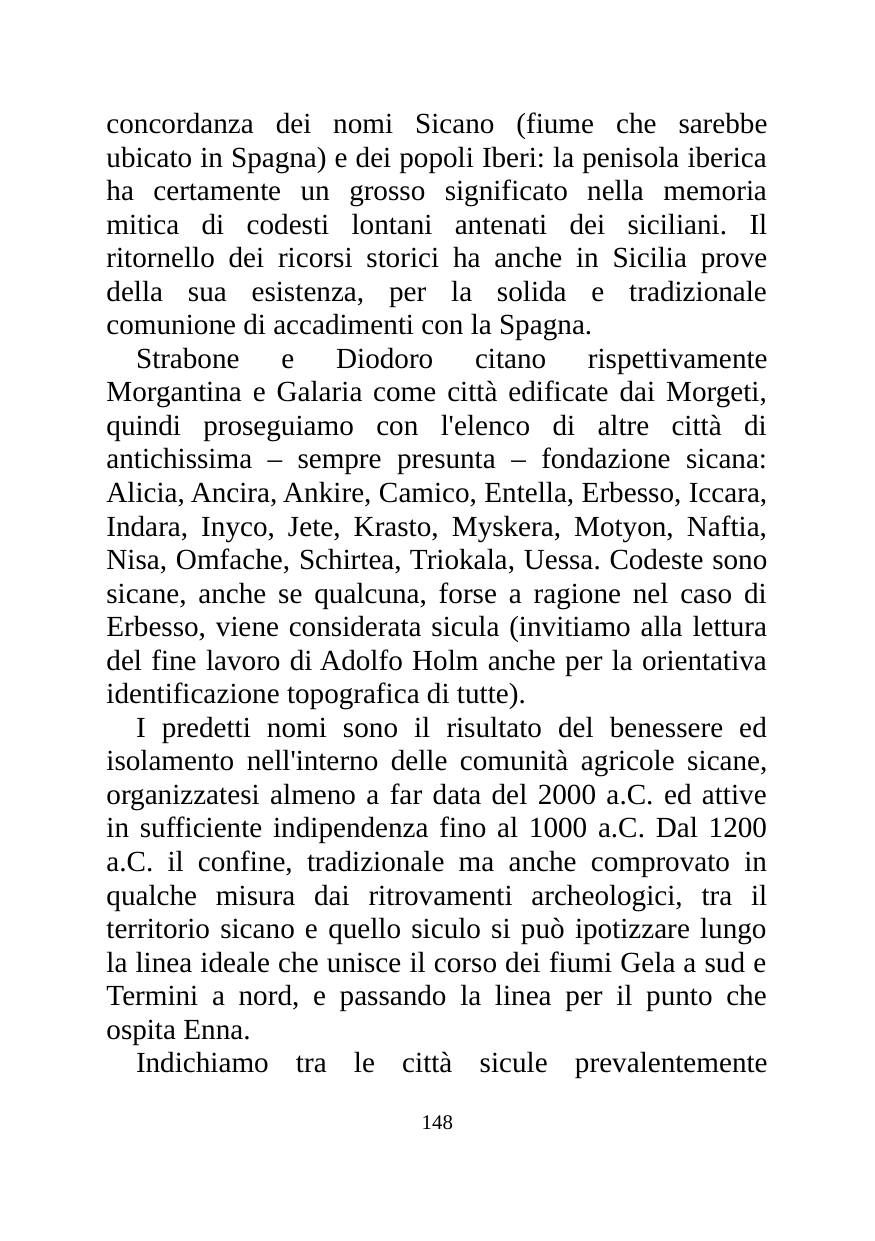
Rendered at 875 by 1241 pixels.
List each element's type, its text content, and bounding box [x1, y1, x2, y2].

text Strabone e Diodoro citano rispettivamente Morgantina e Galaria come città edificate dai Morgeti, quindi proseguiamo con l'elenco di altre città di antichissima – sempre presunta – fondazione sicana: Alicia, Ancira, Ankire, Camico, Entella, Erbesso, Iccara, Indara, Inyco, Jete, Krasto, Myskera, Motyon, Naftia, Nisa, Omfache, Schirtea, Triokala, Uessa. Codeste sono sicane, anche se qualcuna, forse a ragione nel caso di Erbesso, viene considerata sicula (invitiamo alla lettura del fine lavoro di Adolfo Holm anche per la orientativa identificazione topografica di tutte). [106, 341, 768, 710]
text concordanza dei nomi Sicano (fiume che sarebbe ubicato in Spagna) e dei popoli Iberi: la penisola iberica ha certamente un grosso significato nella memoria mitica di codesti lontani antenati dei siciliani. Il ritornello dei ricorsi storici ha anche in Sicilia prove della sua esistenza, per la solida e tradizionale comunione di accadimenti con la Spagna. [106, 106, 768, 341]
text I predetti nomi sono il risultato del benessere ed isolamento nell'interno delle comunità agricole sicane, organizzatesi almeno a far data del 2000 a.C. ed attive in sufficiente indipendenza fino al 1000 a.C. Dal 1200 a.C. il confine, tradizionale ma anche comprovato in qualche misura dai ritrovamenti archeologici, tra il territorio sicano e quello siculo si può ipotizzare lungo la linea ideale che unisce il corso dei fiumi Gela a sud e Termini a nord, e passando la linea per il punto che ospita Enna. [106, 710, 768, 1045]
text Indichiamo tra le città sicule prevalentemente [106, 1045, 768, 1079]
